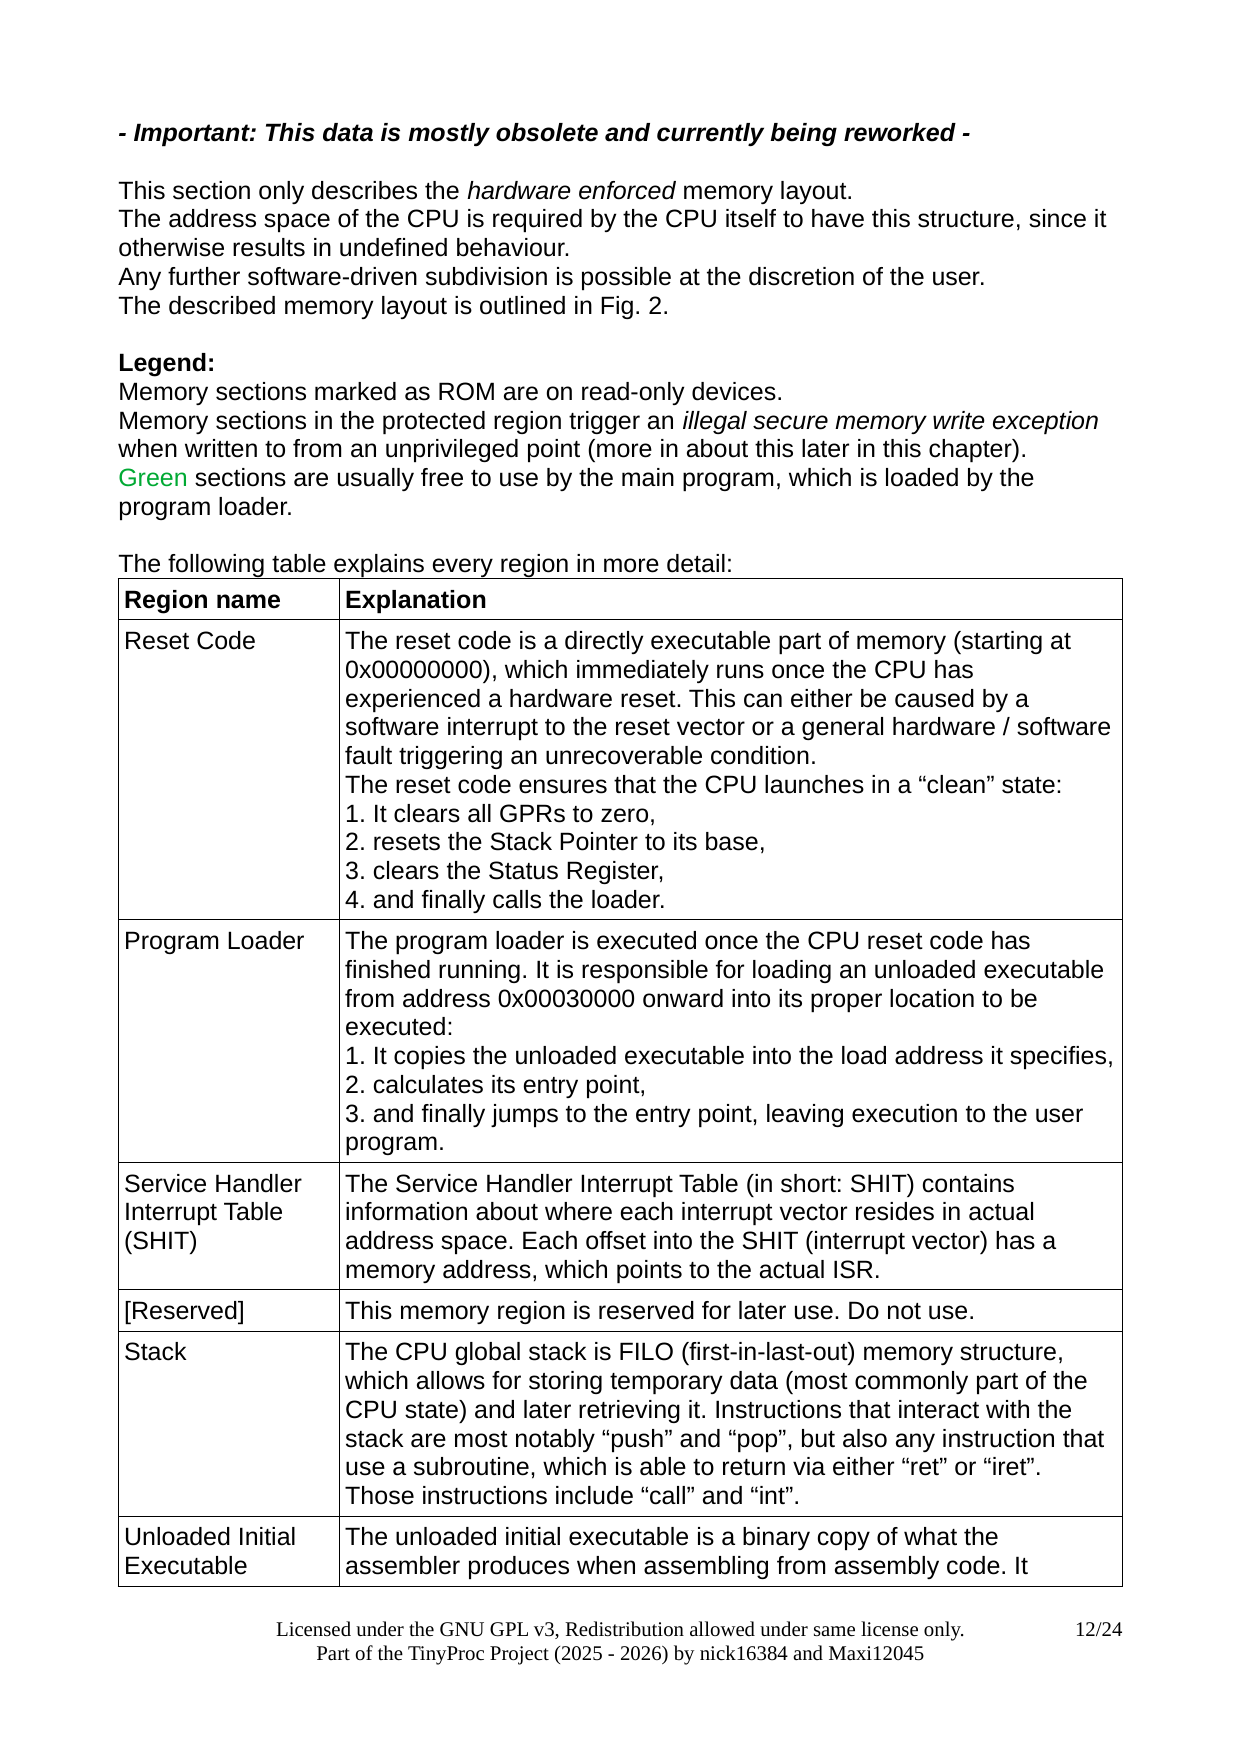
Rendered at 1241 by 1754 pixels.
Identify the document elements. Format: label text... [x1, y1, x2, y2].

text Memory sections in the protected region trigger an illegal secure memory write exception when written to from an unprivileged point (more in about this later in this chapter). [118, 406, 1122, 463]
text Legend: [118, 348, 1122, 377]
table_cell The unloaded initial executable is a binary copy of what the assembler produces when assembling from assembly code. It [340, 1517, 1122, 1586]
table_header Explanation [340, 579, 1122, 619]
text - Important: This data is mostly obsolete and currently being reworked - [118, 118, 1122, 147]
text The described memory layout is outlined in Fig. 2. [118, 291, 1122, 319]
table_cell [Reserved] [119, 1290, 339, 1331]
text Any further software-driven subdivision is possible at the discretion of the user. [118, 262, 1122, 291]
text The address space of the CPU is required by the CPU itself to have this structure, since it otherwise results in undefined behaviour. [118, 204, 1122, 262]
table_cell Unloaded Initial Executable [119, 1517, 339, 1586]
table_cell The Service Handler Interrupt Table (in short: SHIT) contains information about where each interrupt vector resides in actual address space. Each offset into the SHIT (interrupt vector) has a memory address, which points to the actual ISR. [340, 1163, 1122, 1289]
table_cell Service Handler Interrupt Table (SHIT) [119, 1163, 339, 1289]
text Memory sections marked as ROM are on read-only devices. [118, 377, 1122, 406]
table_cell This memory region is reserved for later use. Do not use. [340, 1290, 1122, 1331]
table_cell The CPU global stack is FILO (first-in-last-out) memory structure, which allows for storing temporary data (most commonly part of the CPU state) and later retrieving it. Instructions that interact with the stack are most notably “push” and “pop”, but also any instruction that use a subroutine, which is able to return via either “ret” or “iret”. Those instructions include “call” and “int”. [340, 1332, 1122, 1516]
table_cell Reset Code [119, 620, 339, 919]
text The following table explains every region in more detail: [118, 549, 1122, 578]
table_cell Stack [119, 1332, 339, 1516]
text Green sections are usually free to use by the main program, which is loaded by the program loader. [118, 463, 1122, 521]
text This section only describes the hardware enforced memory layout. [118, 176, 1122, 204]
table_cell The program loader is executed once the CPU reset code has finished running. It is responsible for loading an unloaded executable from address 0x00030000 onward into its proper location to be executed: 1. It copies the unloaded executable into the load address it specifies, 2. calculates its entry point, 3. and finally jumps to the entry point, leaving execution to the user program. [340, 920, 1122, 1162]
table_cell The reset code is a directly executable part of memory (starting at 0x00000000), which immediately runs once the CPU has experienced a hardware reset. This can either be caused by a software interrupt to the reset vector or a general hardware / software fault triggering an unrecoverable condition. The reset code ensures that the CPU launches in a “clean” state: 1. It clears all GPRs to zero, 2. resets the Stack Pointer to its base, 3. clears the Status Register, 4. and finally calls the loader. [340, 620, 1122, 919]
table_cell Program Loader [119, 920, 339, 1162]
table_header Region name [119, 579, 339, 619]
